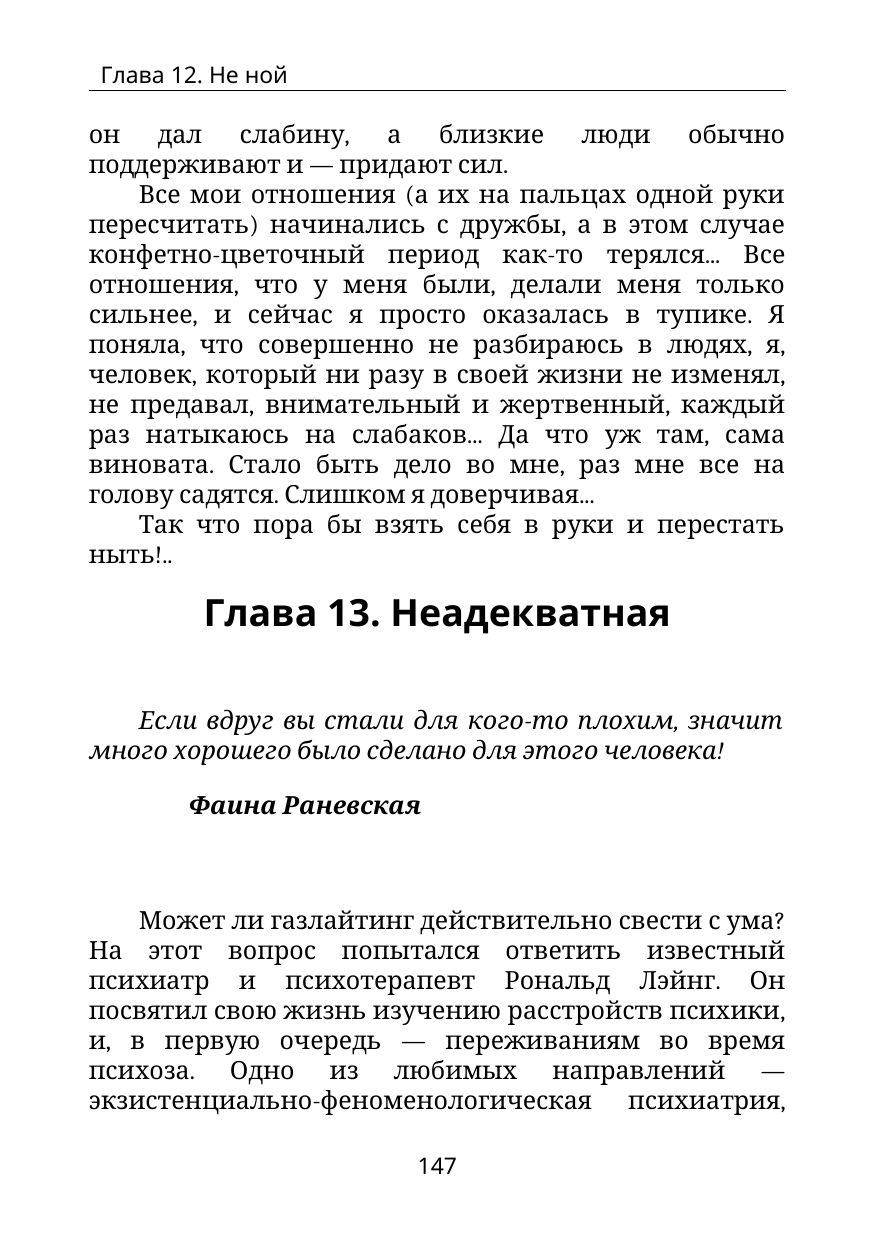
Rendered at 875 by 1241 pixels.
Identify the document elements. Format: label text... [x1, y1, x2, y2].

text Так что пора бы взять себя в руки и перестать ныть!.. [88, 510, 786, 570]
text он дал слабину, а близкие люди обычно поддерживают и — придают сил. [88, 120, 786, 180]
subtitle Глава 13. Неадекватная [88, 587, 786, 689]
text Фаина Раневская [188, 790, 781, 820]
text Может ли газлайтинг действительно свести с ума? На этот вопрос попытался ответить известный психиатр и психотерапевт Рональд Лэйнг. Он посвятил свою жизнь изучению расстройств психики, и, в первую очередь — переживаниям во время психоза. Одно из любимых направлений — экзистенциально-феноменологическая психиатрия, [88, 905, 786, 1115]
text Все мои отношения (а их на пальцах одной руки пересчитать) начинались с дружбы, а в этом случае конфетно-цветочный период как-то терялся... Все отношения, что у меня были, делали меня только сильнее, и сейчас я просто оказалась в тупике. Я поняла, что совершенно не разбираюсь в людях, я, человек, который ни разу в своей жизни не изменял, не предавал, внимательный и жертвенный, каждый раз натыкаюсь на слабаков... Да что уж там, сама виновата. Стало быть дело во мне, раз мне все на голову садятся. Слишком я доверчивая... [88, 180, 786, 510]
text Если вдруг вы стали для кого-то плохим, значит много хорошего было сделано для этого человека! [88, 705, 786, 765]
